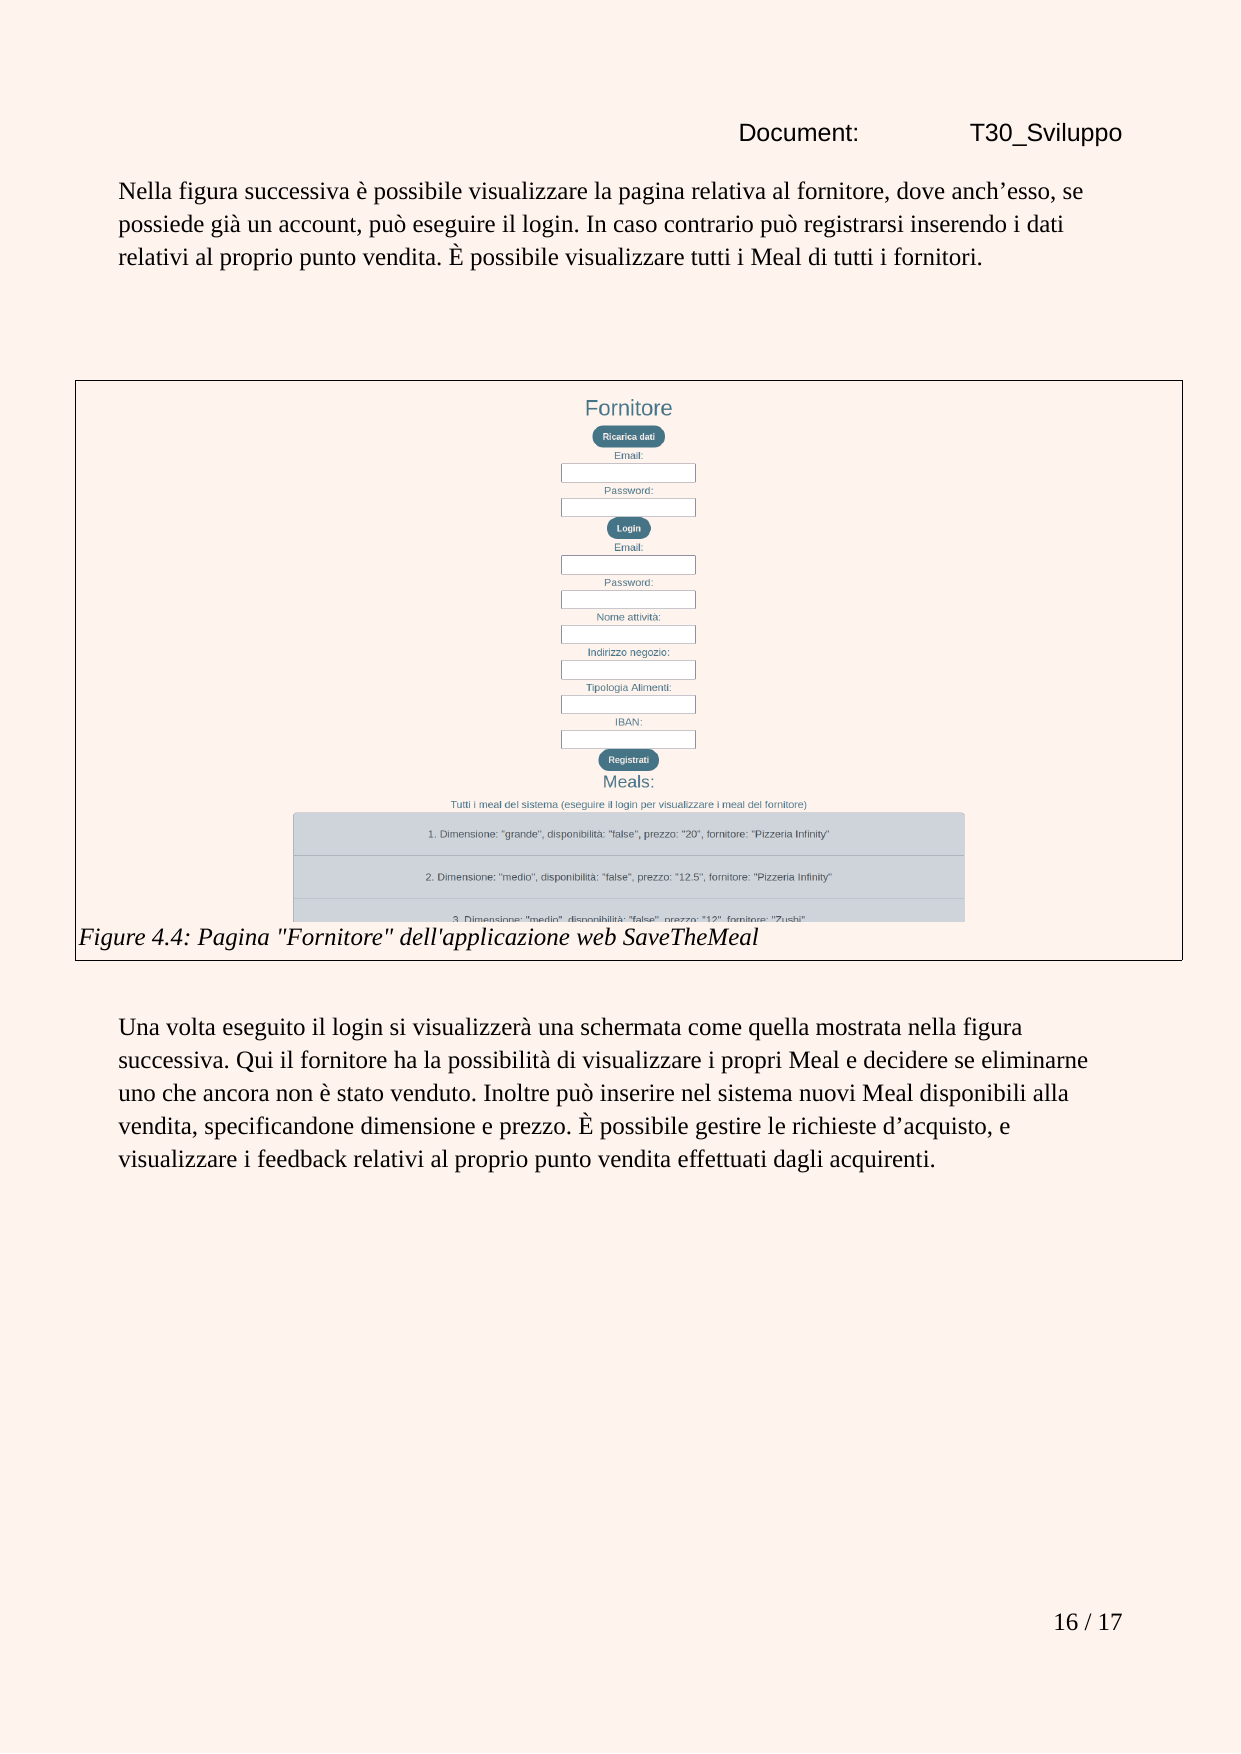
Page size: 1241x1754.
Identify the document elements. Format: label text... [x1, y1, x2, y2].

text Figure 4.4: Pagina "Fornitore" dell'applicazione web SaveTheMeal [78, 922, 1179, 950]
text Una volta eseguito il login si visualizzerà una schermata come quella mostrata nella figura successiva. Qui il fornitore ha la possibilità di visualizzare i propri Meal e decidere se eliminarne uno che ancora non è stato venduto. Inoltre può inserire nel sistema nuovi Meal disponibili alla vendita, specificandone dimensione e prezzo. È possibile gestire le richieste d’acquisto, e visualizzare i feedback relativi al proprio punto vendita effettuati dagli acquirenti. [118, 1012, 1122, 1173]
picture [126, 395, 1131, 922]
text Nella figura successiva è possibile visualizzare la pagina relativa al fornitore, dove anch’esso, se possiede già un account, può eseguire il login. In caso contrario può registrarsi inserendo i dati relativi al proprio punto vendita. È possibile visualizzare tutti i Meal di tutti i fornitori. [118, 176, 1122, 271]
